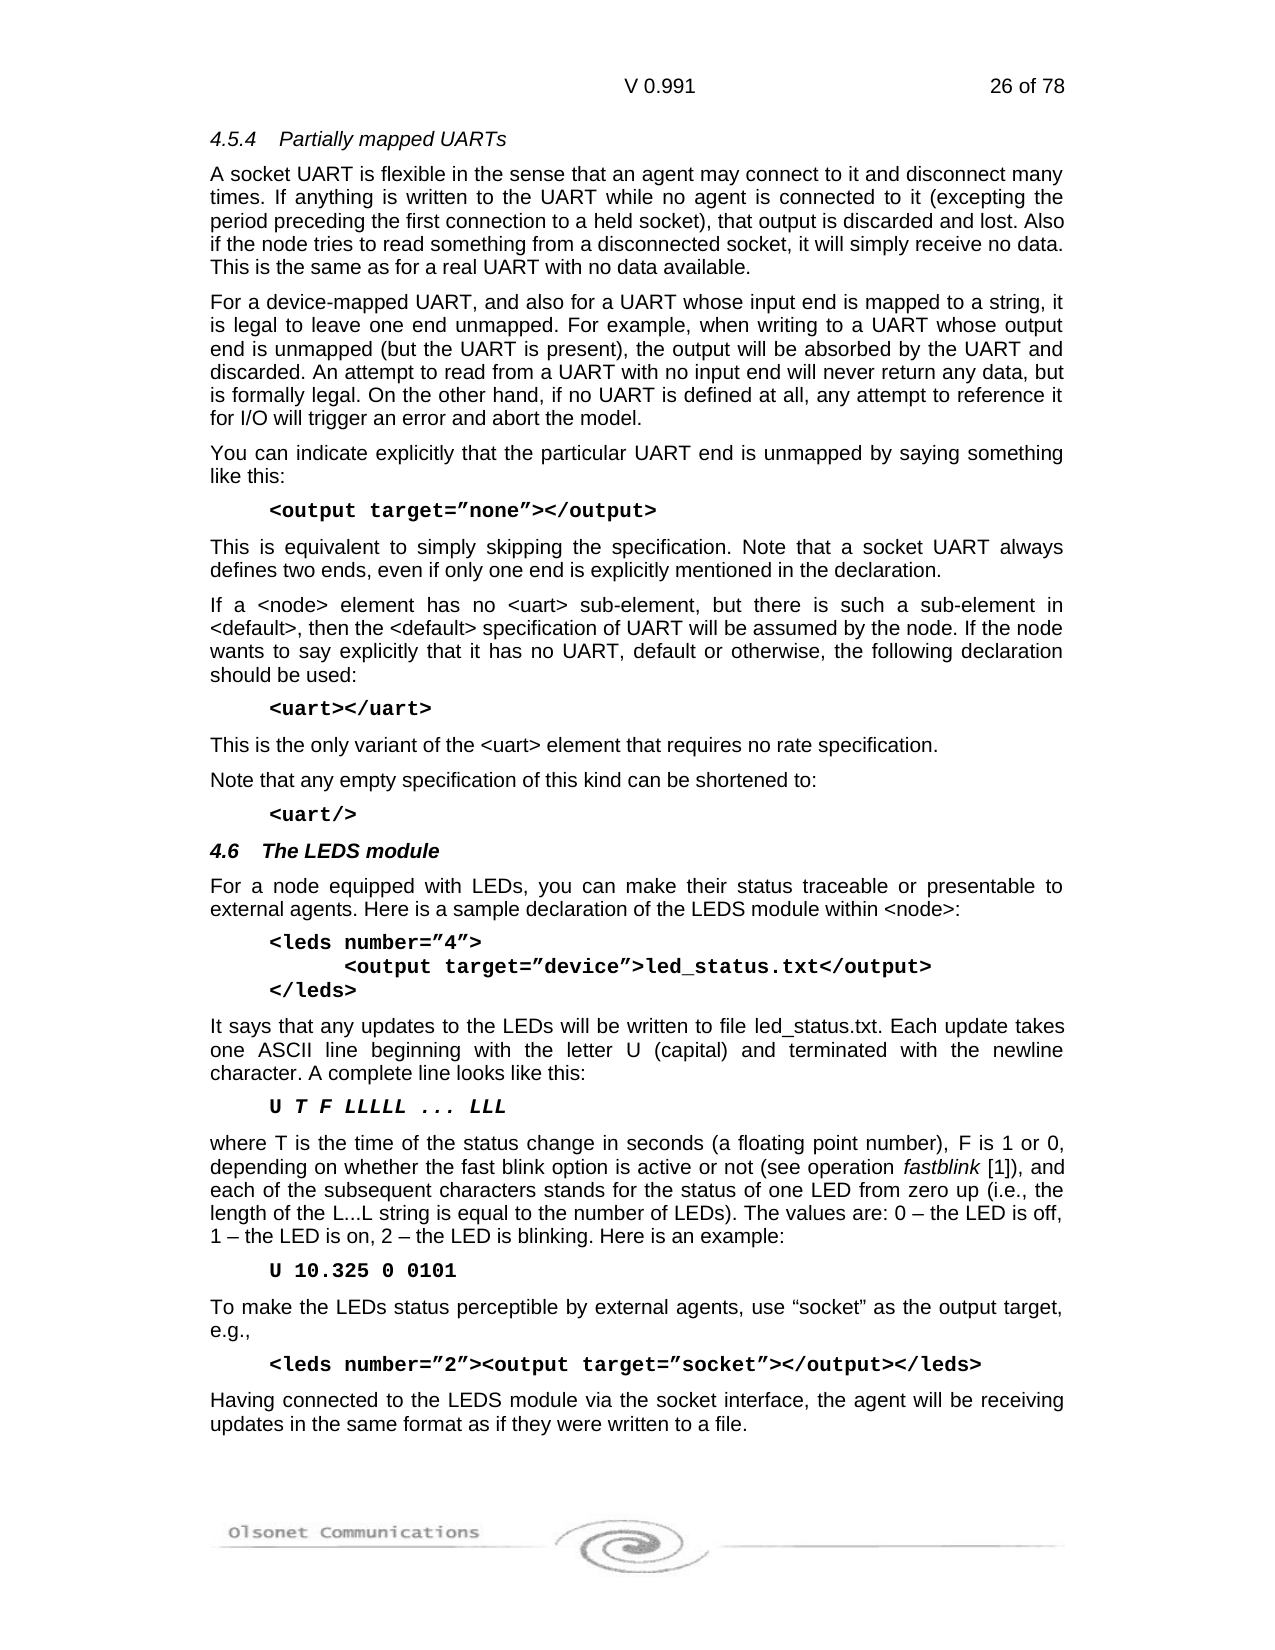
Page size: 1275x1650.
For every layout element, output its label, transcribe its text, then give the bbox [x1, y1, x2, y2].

text You can indicate explicitly that the particular UART end is unmapped by saying something like this: [210, 442, 1065, 488]
picture [210, 1504, 1065, 1596]
text To make the LEDs status perceptible by external agents, use “socket” as the output target, e.g., [210, 1295, 1065, 1342]
text This is equivalent to simply skipping the specification. Note that a socket UART always defines two ends, even if only one end is explicitly mentioned in the declaration. [210, 535, 1065, 582]
subtitle The LEDS module [210, 839, 1065, 862]
text This is the only variant of the <uart> element that requires no rate specification. [210, 734, 1065, 757]
text U 10.325 0 0101 [269, 1260, 1065, 1283]
text <uart></uart> [269, 698, 1065, 722]
text <output target=”none”></output> [269, 500, 1065, 524]
text It says that any updates to the LEDs will be written to file led_status.txt. Each update takes one ASCII line beginning with the letter U (capital) and terminated with the newline character. A complete line looks like this: [210, 1015, 1065, 1085]
text For a device-mapped UART, and also for a UART whose input end is mapped to a string, it is legal to leave one end unmapped. For example, when writing to a UART whose output end is unmapped (but the UART is present), the output will be absorbed by the UART and discarded. An attempt to read from a UART with no input end will never return any data, but is formally legal. On the other hand, if no UART is defined at all, any attempt to reference it for I/O will trigger an error and abort the model. [210, 291, 1065, 430]
text <uart/> [269, 804, 1065, 827]
subtitle Partially mapped UARTs [210, 128, 1065, 151]
text where T is the time of the status change in seconds (a floating point number), F is 1 or 0, depending on whether the fast blink option is active or not (see operation fastblink [1]), and each of the subsequent characters stands for the status of one LED from zero up (i.e., the length of the L...L string is equal to the number of LEDs). The values are: 0 – the LED is off, 1 – the LED is on, 2 – the LED is blinking. Here is an example: [210, 1132, 1065, 1248]
text A socket UART is flexible in the sense that an agent may connect to it and disconnect many times. If anything is written to the UART while no agent is connected to it (excepting the period preceding the first connection to a held socket), that output is discarded and lost. Also if the node tries to read something from a disconnected socket, it will simply receive no data. This is the same as for a real UART with no data available. [210, 163, 1065, 279]
text <leds number=”4”> [269, 932, 1065, 956]
text </leds> [269, 980, 1065, 1003]
text For a node equipped with LEDs, you can make their status traceable or presentable to external agents. Here is a sample declaration of the LEDS module within <node>: [210, 874, 1065, 921]
text Having connected to the LEDS module via the socket interface, the agent will be receiving updates in the same format as if they were written to a file. [210, 1389, 1065, 1435]
text Note that any empty specification of this kind can be shortened to: [210, 769, 1065, 792]
text <output target=”device”>led_status.txt</output> [269, 956, 1065, 980]
text If a <node> element has no <uart> sub-element, but there is such a sub-element in <default>, then the <default> specification of UART will be assumed by the node. If the node wants to say explicitly that it has no UART, default or otherwise, the following declaration should be used: [210, 594, 1065, 687]
text <leds number=”2”><output target=”socket”></output></leds> [269, 1353, 1065, 1377]
text U T F LLLLL ... LLL [269, 1097, 1065, 1120]
